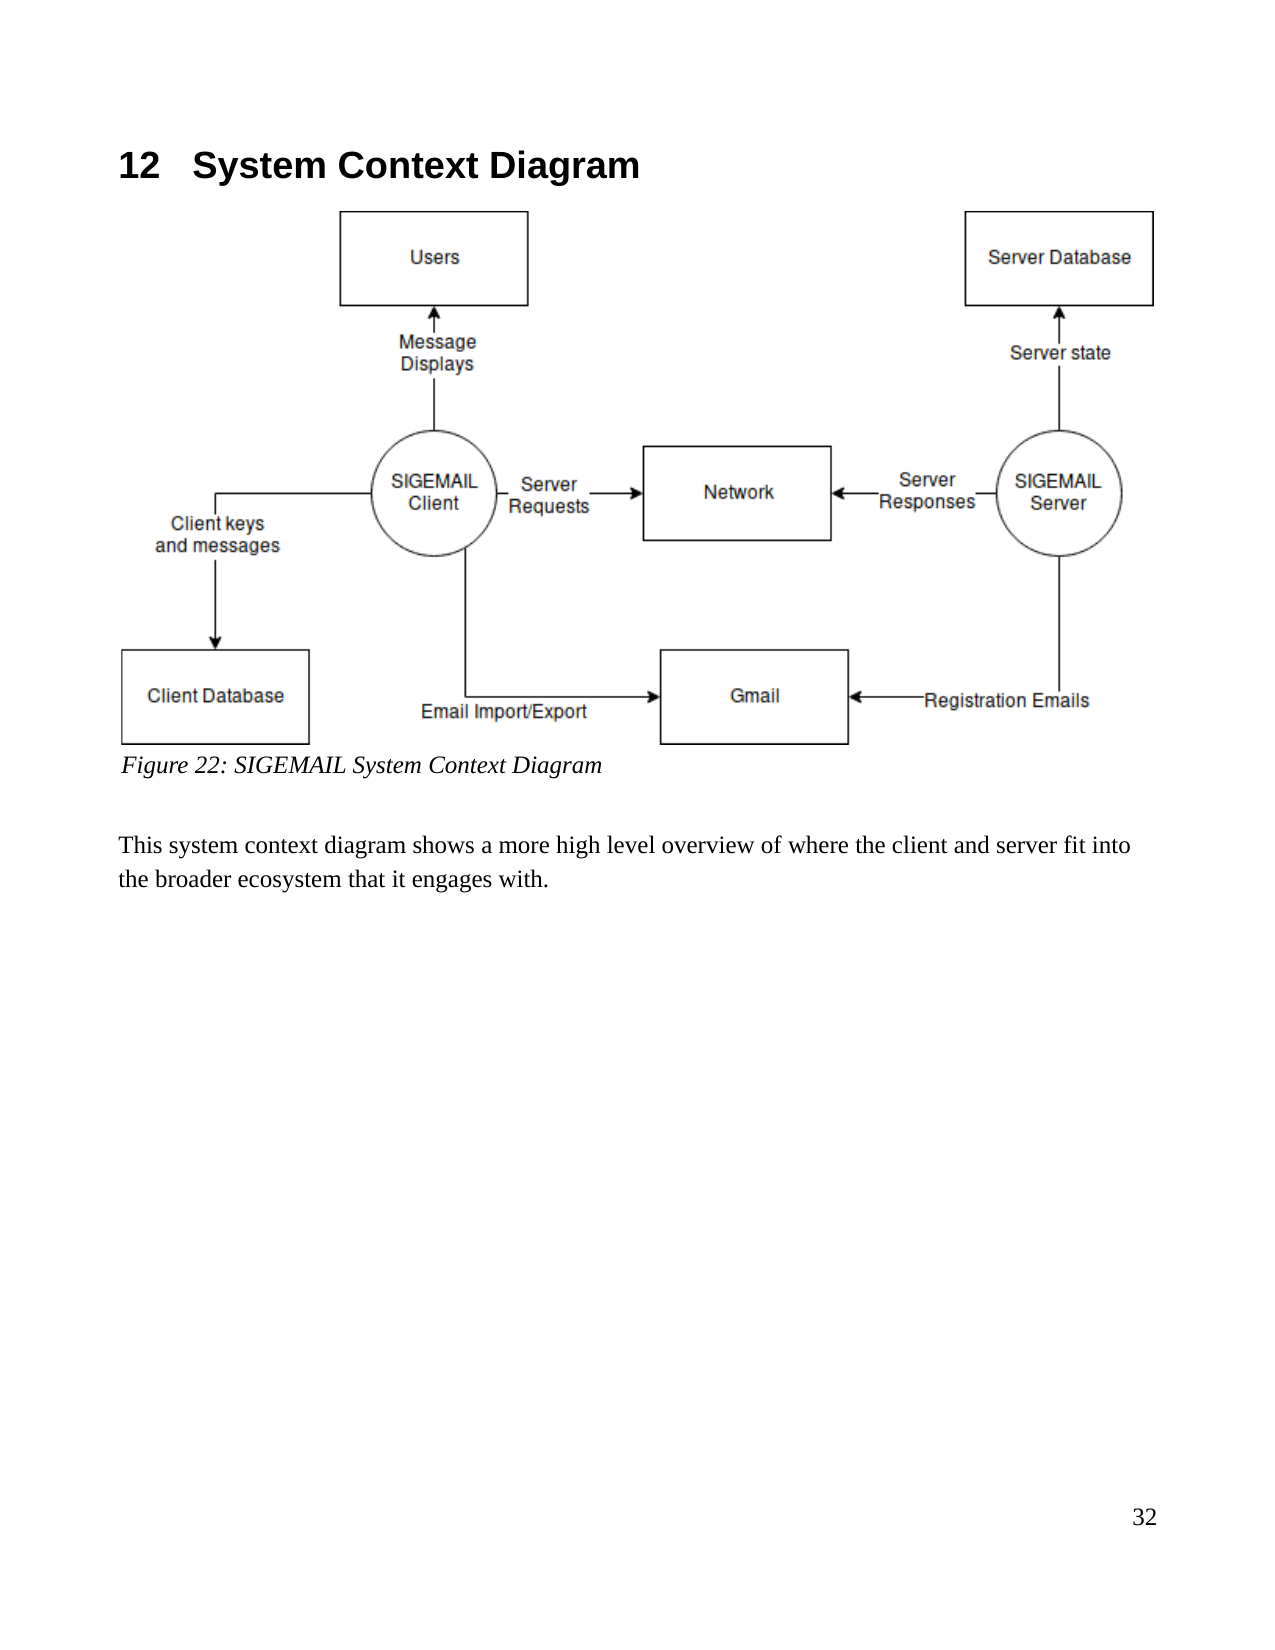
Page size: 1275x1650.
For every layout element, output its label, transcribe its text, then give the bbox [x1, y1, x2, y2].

text This system context diagram shows a more high level overview of where the client and server fit into the broader ecosystem that it engages with. [118, 831, 1157, 892]
text Figure 22: SIGEMAIL System Context Diagram [121, 745, 1154, 779]
picture [121, 211, 1154, 745]
subtitle System Context Diagram [118, 143, 1157, 187]
